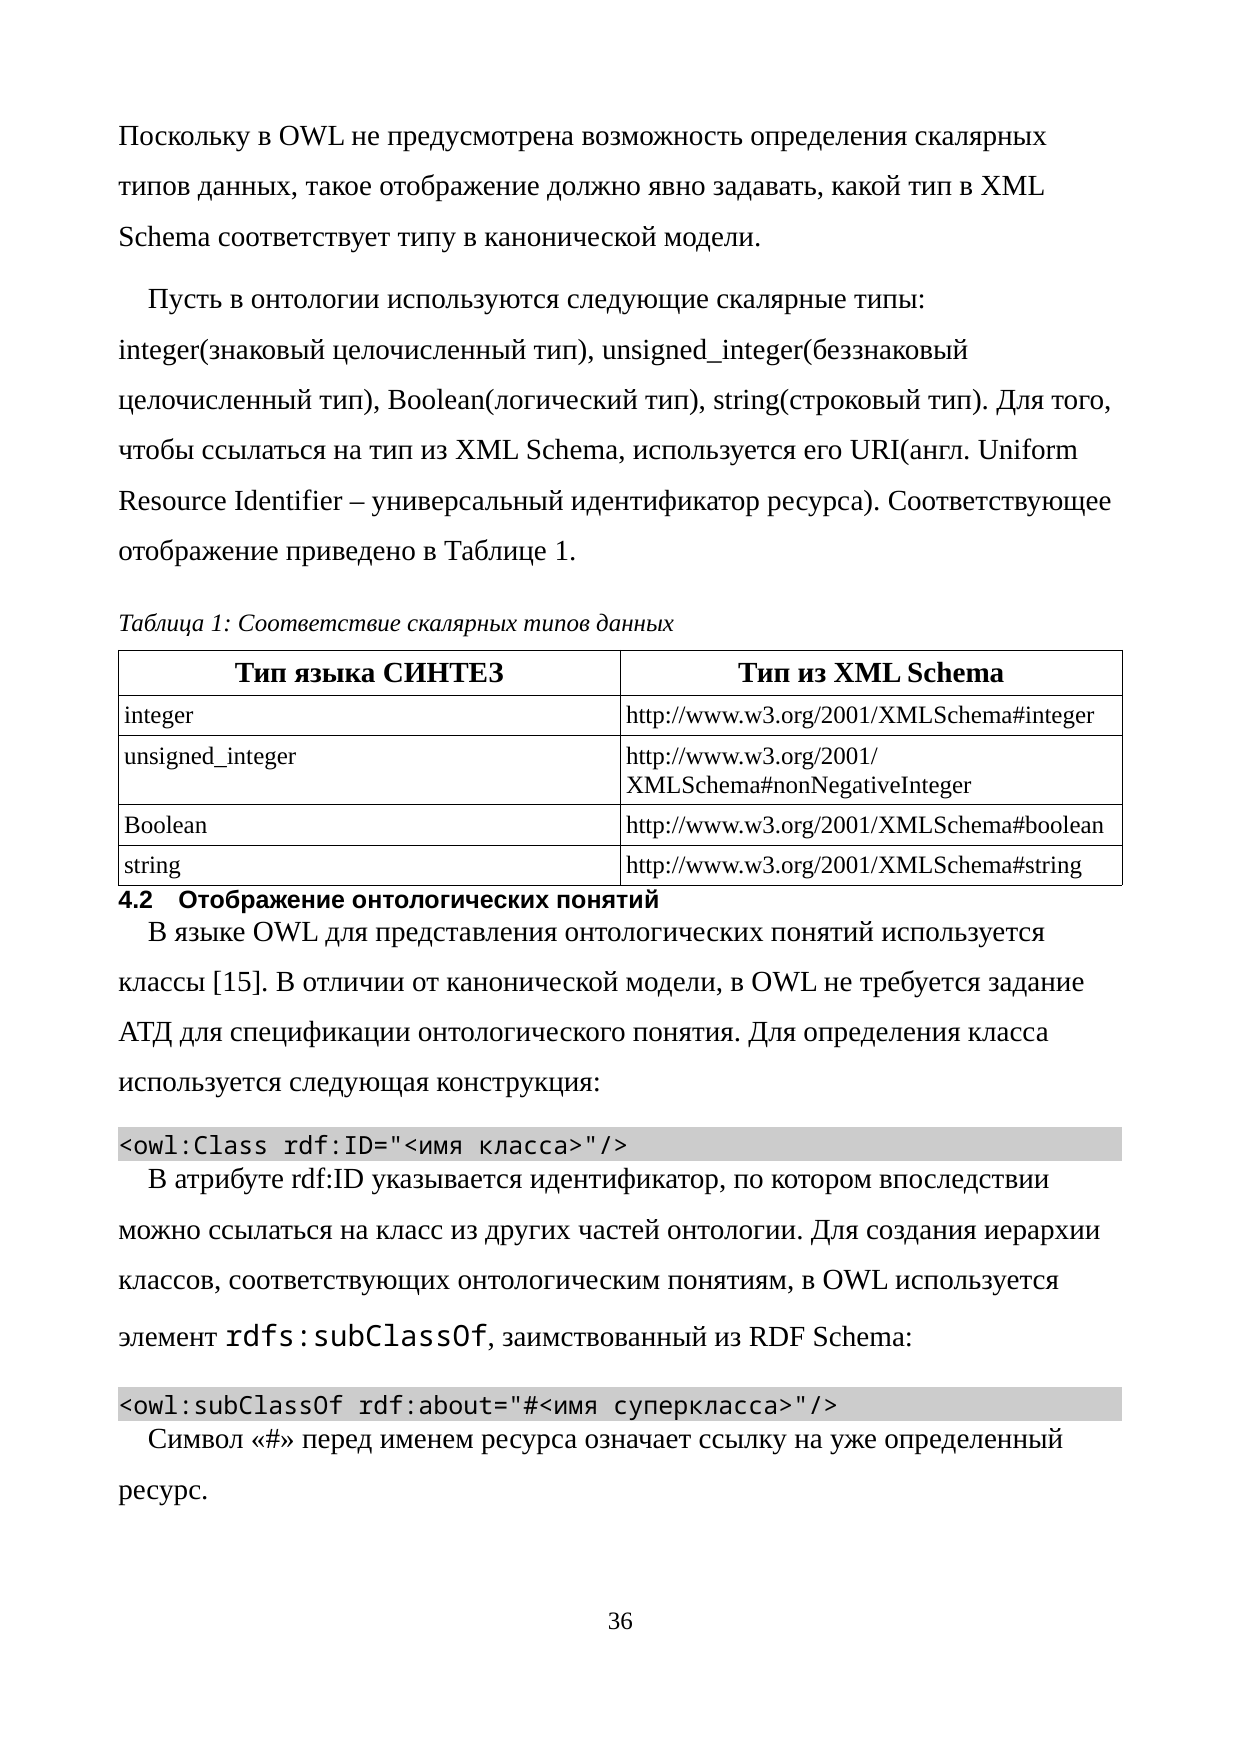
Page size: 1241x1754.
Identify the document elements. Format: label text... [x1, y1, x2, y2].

table_cell string [119, 846, 620, 885]
text Таблица 1: Соответствие скалярных типов данных [118, 608, 1122, 637]
text Поскольку в OWL не предусмотрена возможность определения скалярных типов данных, такое отображение должно явно задавать, какой тип в XML Schema соответствует типу в канонической модели. [118, 118, 1122, 252]
text Символ «#» перед именем ресурса означает ссылку на уже определенный ресурс. [118, 1421, 1122, 1505]
table_cell http://www.w3.org/2001/XMLSchema#boolean [621, 805, 1122, 844]
text В языке OWL для представления онтологических понятий используется классы [15]. В отличии от канонической модели, в OWL не требуется задание АТД для спецификации онтологического понятия. Для определения класса используется следующая конструкция: [118, 914, 1122, 1098]
text <owl:Class rdf:ID="<имя класса>"/> [118, 1127, 1122, 1161]
table_header Тип из XML Schema [621, 651, 1122, 695]
table_header Тип языка СИНТЕЗ [119, 651, 620, 695]
text Пусть в онтологии используются следующие скалярные типы: integer(знаковый целочисленный тип), unsigned_integer(беззнаковый целочисленный тип), Boolean(логический тип), string(строковый тип). Для того, чтобы ссылаться на тип из XML Schema, используется его URI(англ. Uniform Resource Identifier – универсальный идентификатор ресурса). Соответствующее отображение приведено в Таблице 1. [118, 282, 1122, 567]
subtitle Отображение онтологических понятий [118, 886, 1122, 914]
table_cell http://www.w3.org/2001/XMLSchema#nonNegativeInteger [621, 736, 1122, 804]
text <owl:subClassOf rdf:about="#<имя суперкласса>"/> [118, 1387, 1122, 1421]
table_cell unsigned_integer [119, 736, 620, 804]
table_cell integer [119, 696, 620, 735]
table_cell Boolean [119, 805, 620, 844]
table_cell http://www.w3.org/2001/XMLSchema#integer [621, 696, 1122, 735]
text В атрибуте rdf:ID указывается идентификатор, по котором впоследствии можно ссылаться на класс из других частей онтологии. Для создания иерархии классов, соответствующих онтологическим понятиям, в OWL используется элемент rdfs:subClassOf, заимствованный из RDF Schema: [118, 1161, 1122, 1355]
table_cell http://www.w3.org/2001/XMLSchema#string [621, 846, 1122, 885]
